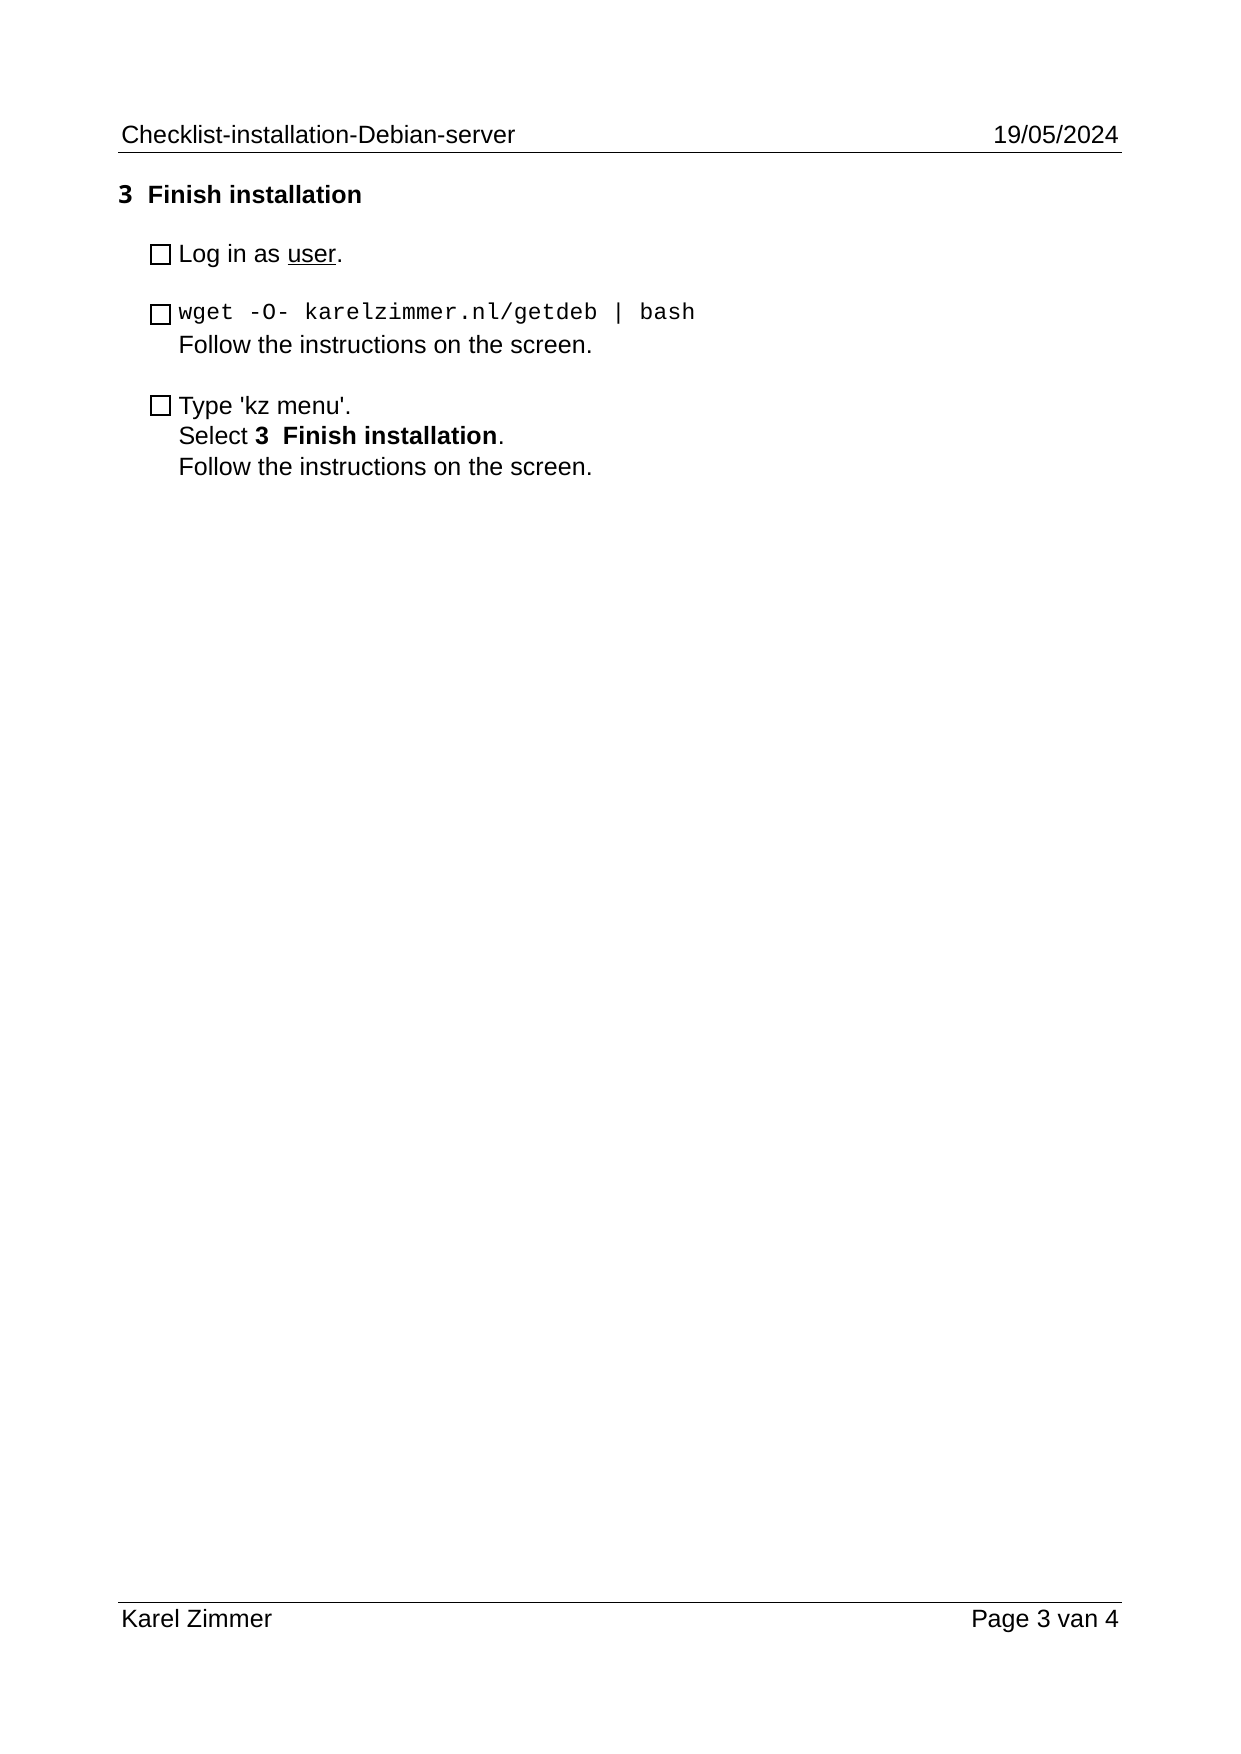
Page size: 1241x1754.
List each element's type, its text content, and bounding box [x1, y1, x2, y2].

table_cell [142, 421, 177, 451]
table_header [142, 239, 177, 269]
table_cell [142, 451, 177, 482]
table_cell Follow the instructions on the screen. [177, 330, 1122, 360]
table_cell [142, 330, 177, 360]
table_cell Follow the instructions on the screen. [177, 451, 1122, 482]
table_cell [118, 391, 142, 421]
table_cell [118, 451, 142, 482]
table_cell [118, 421, 142, 451]
table_cell Select 3 Finish installation. [177, 421, 1122, 451]
table_header Log in as USER. [177, 239, 1122, 269]
list Finish installation [118, 177, 1122, 211]
table_cell Type 'kz menu'. [177, 391, 1122, 421]
table_cell [118, 330, 142, 360]
table_cell [177, 269, 1122, 300]
table_cell [142, 360, 177, 391]
table_cell [118, 269, 142, 300]
table_cell [142, 391, 177, 421]
table_header [118, 239, 142, 269]
table_cell [142, 300, 177, 330]
table_cell [118, 360, 142, 391]
table_cell [142, 269, 177, 300]
table_cell [118, 300, 142, 330]
table_cell wget -O- karelzimmer.nl/getdeb | bash [177, 300, 1122, 330]
table_cell [177, 360, 1122, 391]
